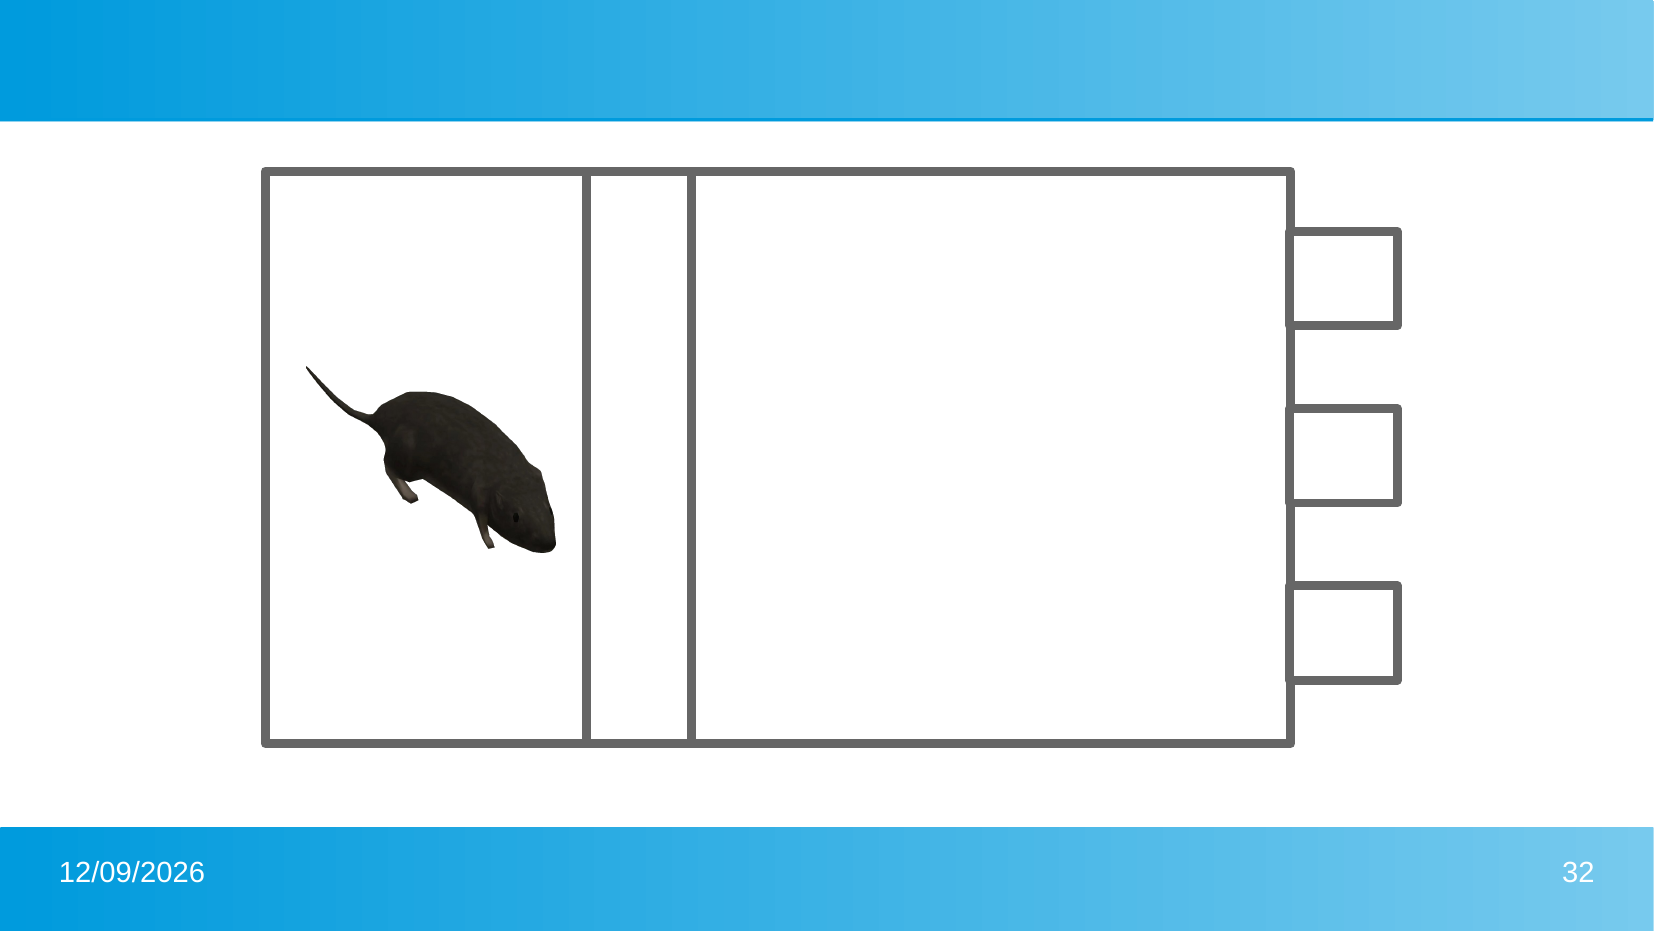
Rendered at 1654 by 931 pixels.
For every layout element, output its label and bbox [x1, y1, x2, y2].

picture [306, 366, 556, 553]
text_box [265, 171, 1398, 744]
